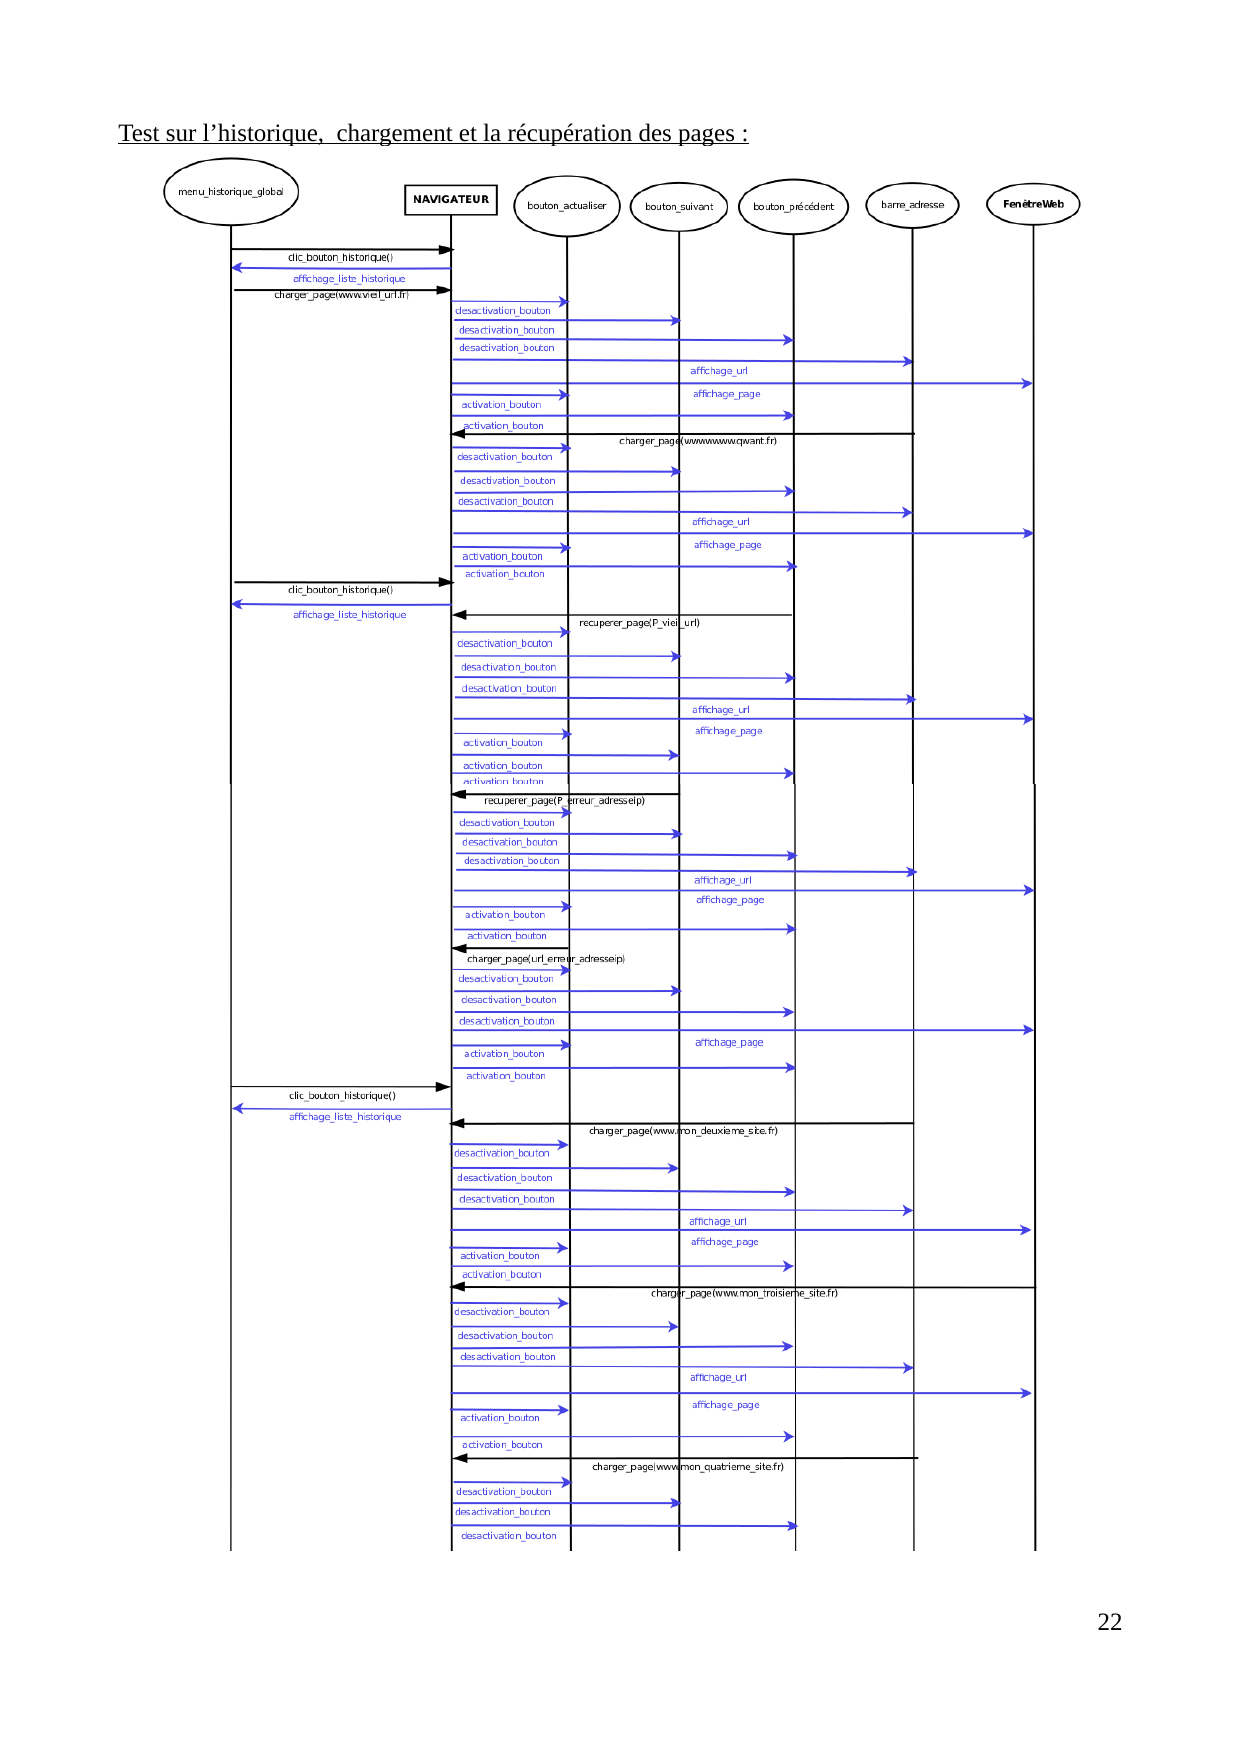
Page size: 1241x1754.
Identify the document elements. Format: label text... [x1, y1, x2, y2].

text Test sur l’historique, chargement et la récupération des pages : [118, 118, 1122, 147]
